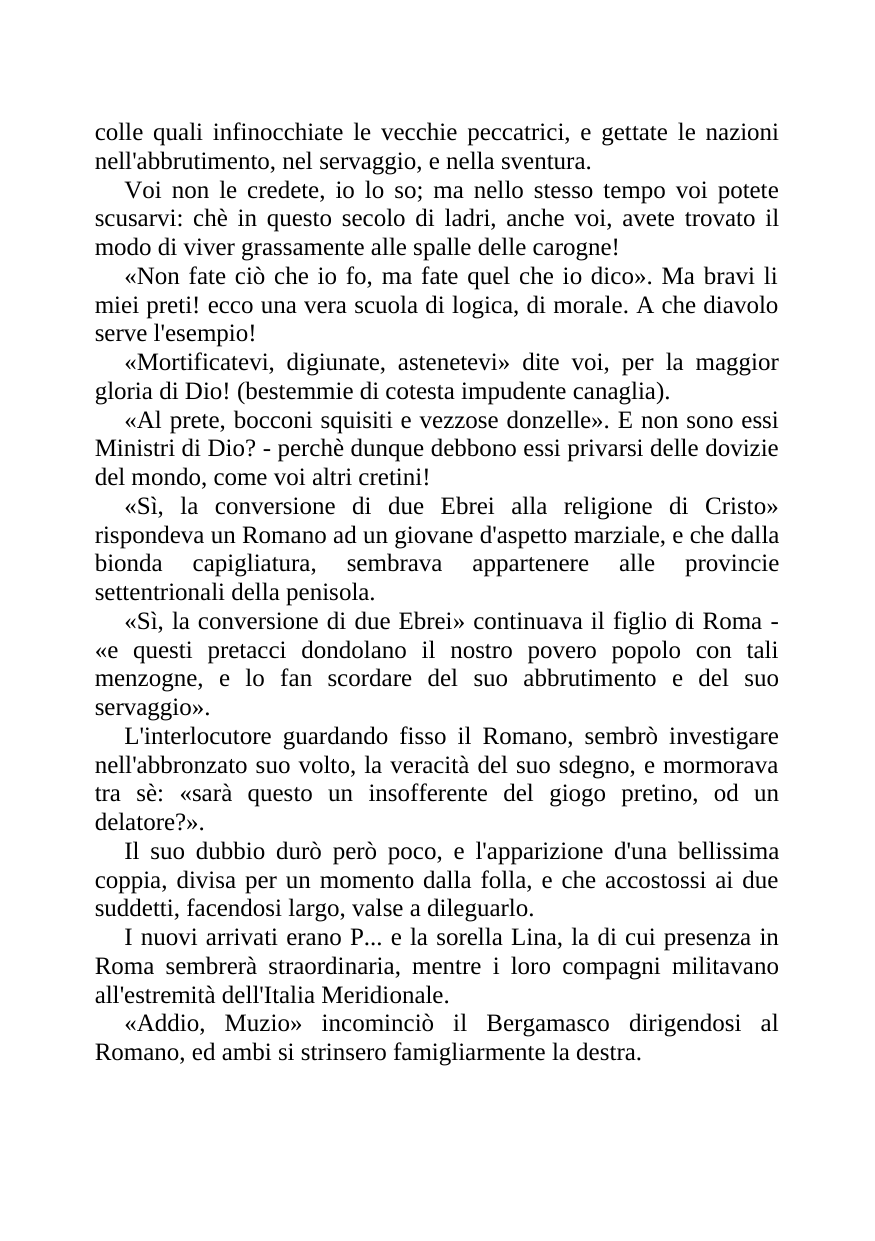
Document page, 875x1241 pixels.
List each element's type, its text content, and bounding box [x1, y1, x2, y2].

text «Mortificatevi, digiunate, astenetevi» dite voi, per la maggior gloria di Dio! (bestemmie di cotesta impudente canaglia). [94, 347, 779, 405]
text colle quali infinocchiate le vecchie peccatrici, e gettate le nazioni nell'abbrutimento, nel servaggio, e nella sventura. [94, 117, 779, 175]
text I nuovi arrivati erano P... e la sorella Lina, la di cui presenza in Roma sembrerà straordinaria, mentre i loro compagni militavano all'estremità dell'Italia Meridionale. [94, 922, 779, 1008]
text «Addio, Muzio» incominciò il Bergamasco dirigendosi al Romano, ed ambi si strinsero famigliarmente la destra. [94, 1008, 779, 1066]
text Il suo dubbio durò però poco, e l'apparizione d'una bellissima coppia, divisa per un momento dalla folla, e che accostossi ai due suddetti, facendosi largo, valse a dileguarlo. [94, 836, 779, 922]
text Voi non le credete, io lo so; ma nello stesso tempo voi potete scusarvi: chè in questo secolo di ladri, anche voi, avete trovato il modo di viver grassamente alle spalle delle carogne! [94, 175, 779, 261]
text «Non fate ciò che io fo, ma fate quel che io dico». Ma bravi li miei preti! ecco una vera scuola di logica, di morale. A che diavolo serve l'esempio! [94, 261, 779, 347]
text «Sì, la conversione di due Ebrei» continuava il figlio di Roma - «e questi pretacci dondolano il nostro povero popolo con tali menzogne, e lo fan scordare del suo abbrutimento e del suo servaggio». [94, 606, 779, 721]
text L'interlocutore guardando fisso il Romano, sembrò investigare nell'abbronzato suo volto, la veracità del suo sdegno, e mormorava tra sè: «sarà questo un insofferente del giogo pretino, od un delatore?». [94, 721, 779, 836]
text «Sì, la conversione di due Ebrei alla religione di Cristo» rispondeva un Romano ad un giovane d'aspetto marziale, e che dalla bionda capigliatura, sembrava appartenere alle provincie settentrionali della penisola. [94, 491, 779, 606]
text «Al prete, bocconi squisiti e vezzose donzelle». E non sono essi Ministri di Dio? - perchè dunque debbono essi privarsi delle dovizie del mondo, come voi altri cretini! [94, 405, 779, 491]
